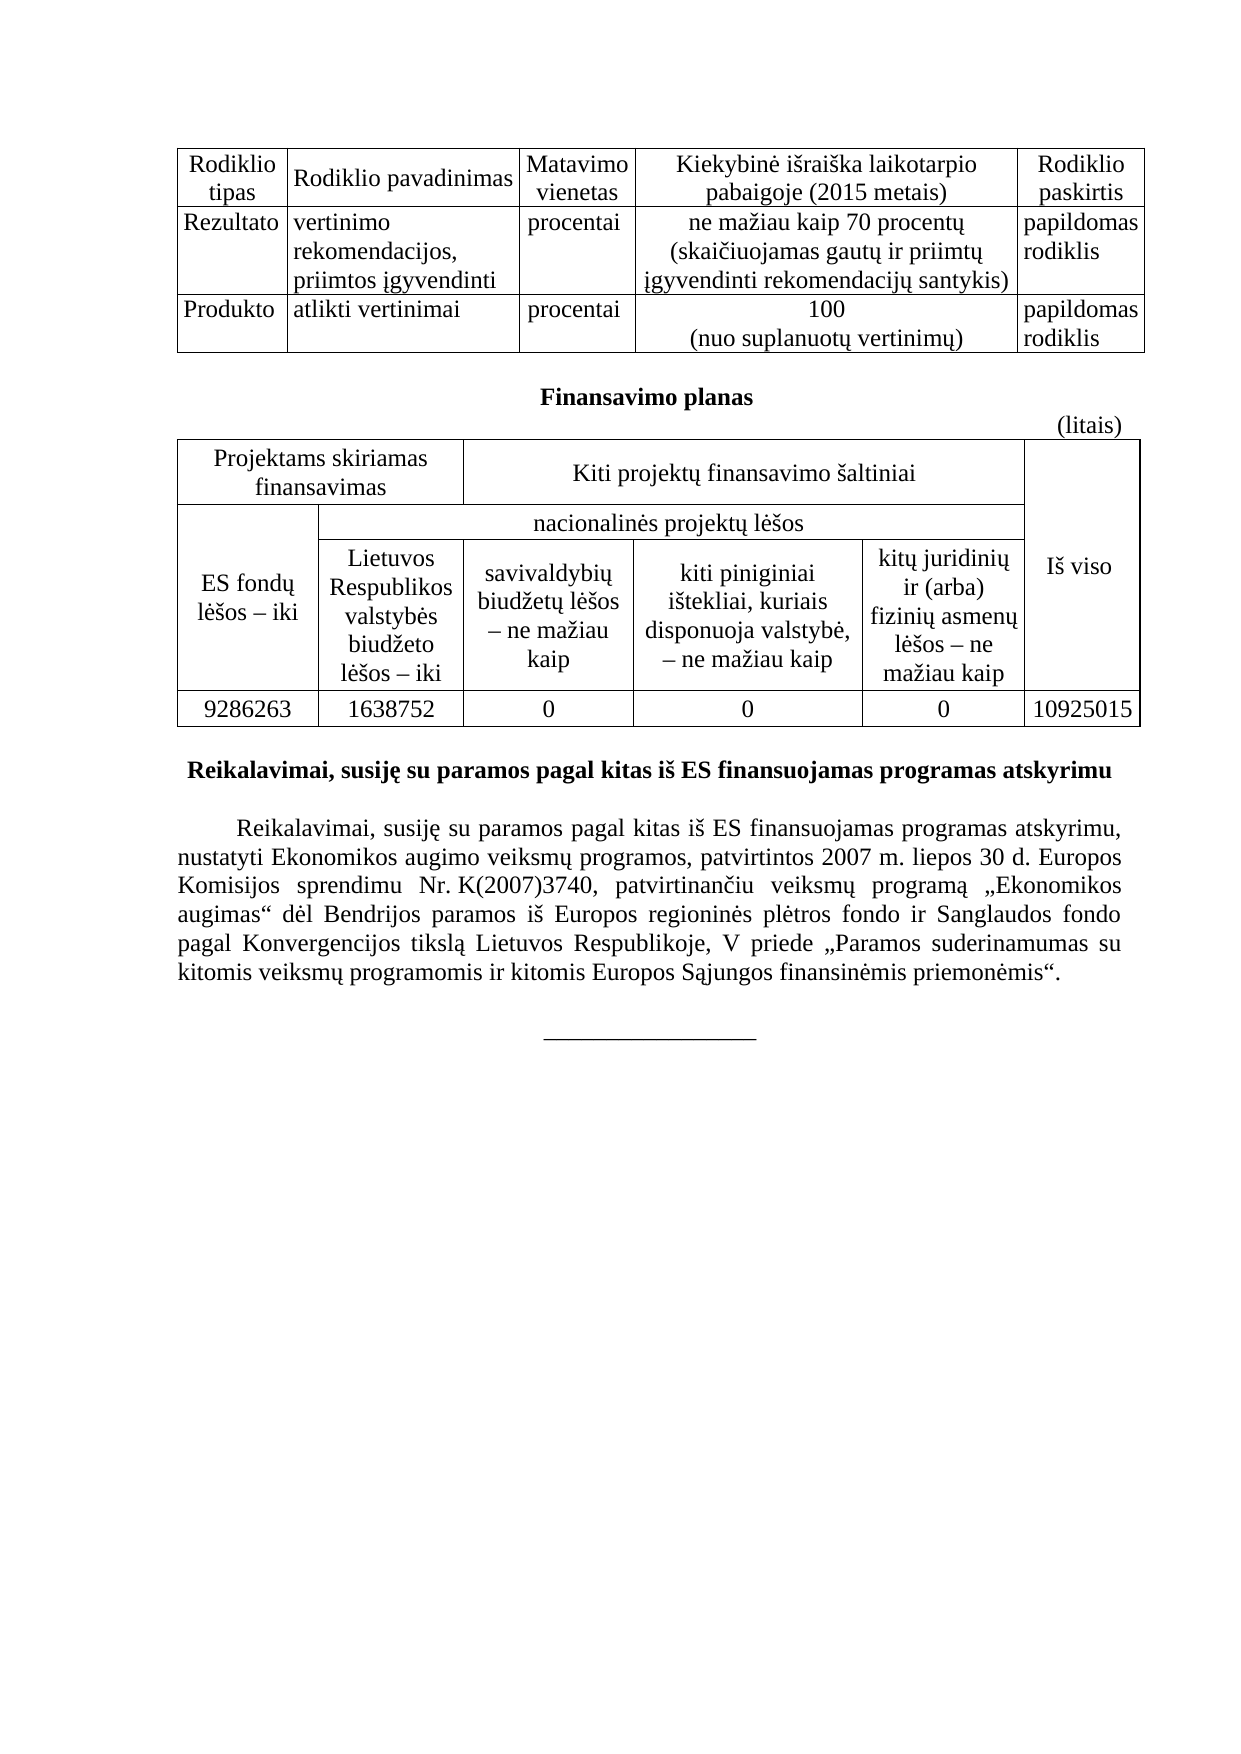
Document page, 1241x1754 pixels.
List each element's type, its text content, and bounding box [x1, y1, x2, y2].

table_cell atlikti vertinimai [288, 295, 519, 352]
table_cell Lietuvos Respublikos valstybės biudžeto lėšos – iki [319, 540, 463, 690]
table_header Rodiklio pavadinimas [288, 149, 519, 206]
text Finansavimo planas [177, 382, 1122, 411]
table_header Kiti projektų finansavimo šaltiniai [464, 440, 1024, 504]
table_header Kiekybinė išraiška laikotarpio pabaigoje (2015 metais) [636, 149, 1017, 206]
table_cell procentai [520, 207, 635, 293]
table_cell nacionalinės projektų lėšos [319, 505, 1024, 539]
text _________________ [177, 1014, 1122, 1043]
table_cell Produkto [178, 295, 287, 352]
table_cell 0 [863, 691, 1024, 726]
text Reikalavimai, susiję su paramos pagal kitas iš ES finansuojamas programas atskyrimu, nustatyti Ekonomikos augimo veiksmų programos, patvirtintos 2007 m. liepos 30 d. Europos Komisijos sprendimu Nr. K(2007)3740, patvirtinančiu veiksmų programą „Ekonomikos augimas“ dėl Bendrijos paramos iš Europos regioninės plėtros fondo ir Sanglaudos fondo pagal Konvergencijos tikslą Lietuvos Respublikoje, V priede „Paramos suderinamumas su kitomis veiksmų programomis ir kitomis Europos Sąjungos finansinėmis priemonėmis“. [177, 813, 1122, 985]
table_cell kitų juridinių ir (arba) fizinių asmenų lėšos – ne mažiau kaip [863, 540, 1024, 690]
table_cell 100 (nuo suplanuotų vertinimų) [636, 295, 1017, 352]
table_cell ne mažiau kaip 70 procentų (skaičiuojamas gautų ir priimtų įgyvendinti rekomendacijų santykis) [636, 207, 1017, 293]
text (litais) [177, 411, 1122, 439]
table_cell vertinimo rekomendacijos, priimtos įgyvendinti [288, 207, 519, 293]
table_header Matavimo vienetas [520, 149, 635, 206]
table_cell 10925015 [1025, 691, 1139, 726]
table_cell papildomas rodiklis [1018, 207, 1144, 293]
table_cell Rezultato [178, 207, 287, 293]
text Reikalavimai, susiję su paramos pagal kitas iš ES finansuojamas programas atskyrimu [177, 755, 1122, 784]
table_cell 1638752 [319, 691, 463, 726]
table_cell kiti piniginiai ištekliai, kuriais disponuoja valstybė, – ne mažiau kaip [634, 540, 862, 690]
table_cell 0 [464, 691, 633, 726]
table_header Projektams skiriamas finansavimas [178, 440, 463, 504]
table_cell 0 [634, 691, 862, 726]
table_cell ES fondų lėšos – iki [178, 505, 318, 690]
table_header Iš viso [1025, 440, 1139, 690]
table_cell procentai [520, 295, 635, 352]
table_cell papildomas rodiklis [1018, 295, 1144, 352]
table_cell savivaldybių biudžetų lėšos – ne mažiau kaip [464, 540, 633, 690]
table_header Rodiklio paskirtis [1018, 149, 1144, 206]
table_header Rodiklio tipas [178, 149, 287, 206]
table_cell 9286263 [178, 691, 318, 726]
